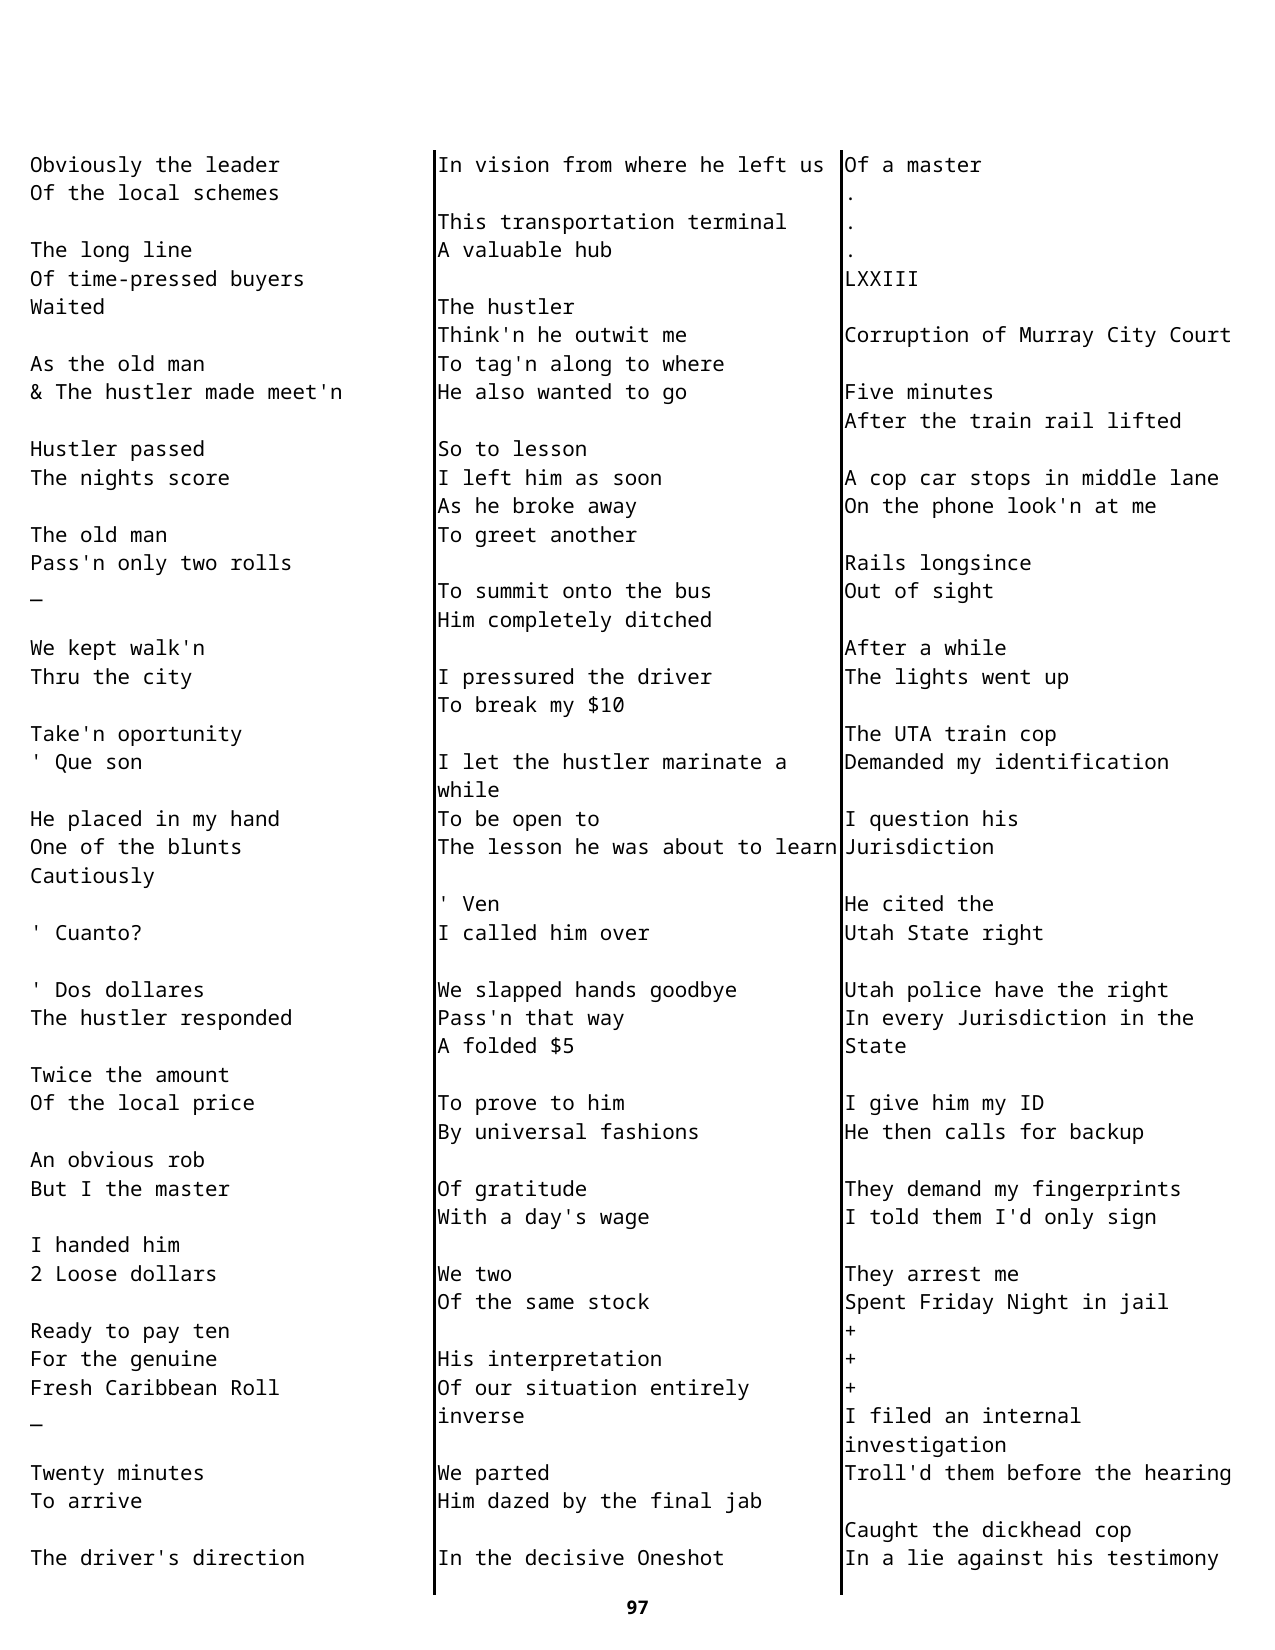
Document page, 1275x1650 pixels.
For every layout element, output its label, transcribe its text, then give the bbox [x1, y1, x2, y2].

text Of time-pressed buyers [30, 264, 431, 292]
text Of the same stock [437, 1287, 838, 1316]
text He also wanted to go [437, 377, 838, 406]
text He then calls for backup [844, 1117, 1245, 1145]
text We parted [437, 1458, 838, 1487]
text Take'n oportunity [30, 719, 431, 747]
text A cop car stops in middle lane [844, 463, 1245, 491]
text So to lesson [437, 434, 838, 463]
text Cautiously [30, 861, 431, 889]
text He placed in my hand [30, 804, 431, 832]
text An obvious rob [30, 1145, 431, 1174]
text The old man [30, 520, 431, 548]
text To greet another [437, 520, 838, 548]
text Of a master [844, 150, 1245, 178]
text To arrive [30, 1487, 431, 1515]
text I give him my ID [844, 1088, 1245, 1117]
text Obviously the leader [30, 150, 431, 178]
text On the phone look'n at me [844, 491, 1245, 520]
text I question his [844, 804, 1245, 832]
text The nights score [30, 463, 431, 491]
text Pass'n that way [437, 1003, 838, 1032]
text . [844, 235, 1245, 264]
text . [844, 207, 1245, 235]
text This transportation terminal [437, 207, 838, 235]
text Of our situation entirely inverse [437, 1373, 838, 1430]
text To tag'n along to where [437, 349, 838, 377]
text ' Que son [30, 747, 431, 776]
text Jurisdiction [844, 832, 1245, 861]
text Fresh Caribbean Roll [30, 1373, 431, 1401]
text . [844, 178, 1245, 207]
text Five minutes [844, 377, 1245, 406]
text & The hustler made meet'n [30, 377, 431, 406]
text Utah State right [844, 918, 1245, 946]
text The lesson he was about to learn [437, 832, 838, 861]
text The lights went up [844, 662, 1245, 690]
text In vision from where he left us [437, 150, 838, 178]
text ' Cuanto? [30, 918, 431, 946]
text Caught the dickhead cop [844, 1515, 1245, 1543]
text A folded $5 [437, 1032, 838, 1060]
text In every Jurisdiction in the State [844, 1003, 1245, 1060]
text Him dazed by the final jab [437, 1487, 838, 1515]
text I pressured the driver [437, 662, 838, 690]
text I filed an internal investigation [844, 1401, 1245, 1458]
text But I the master [30, 1174, 431, 1202]
text After a while [844, 633, 1245, 662]
text With a day's wage [437, 1202, 838, 1231]
text I called him over [437, 918, 838, 946]
text _ [30, 577, 431, 605]
text ' Dos dollares [30, 975, 431, 1003]
text They demand my fingerprints [844, 1174, 1245, 1202]
text Utah police have the right [844, 975, 1245, 1003]
text Him completely ditched [437, 605, 838, 633]
text I left him as soon [437, 463, 838, 491]
text Corruption of Murray City Court [844, 321, 1245, 349]
text They arrest me [844, 1259, 1245, 1287]
text Hustler passed [30, 434, 431, 463]
text As the old man [30, 349, 431, 377]
text He cited the [844, 889, 1245, 918]
text Twice the amount [30, 1060, 431, 1088]
text One of the blunts [30, 832, 431, 861]
text A valuable hub [437, 235, 838, 264]
text _ [30, 1401, 431, 1430]
text Waited [30, 292, 431, 321]
text Thru the city [30, 662, 431, 690]
text Of gratitude [437, 1174, 838, 1202]
text Pass'n only two rolls [30, 548, 431, 577]
text As he broke away [437, 491, 838, 520]
text Rails longsince [844, 548, 1245, 577]
text The long line [30, 235, 431, 264]
text Out of sight [844, 577, 1245, 605]
text + [844, 1316, 1245, 1344]
text The hustler responded [30, 1003, 431, 1032]
text In the decisive Oneshot [437, 1543, 838, 1572]
text + [844, 1344, 1245, 1373]
text After the train rail lifted [844, 406, 1245, 434]
text I handed him [30, 1231, 431, 1259]
text We kept walk'n [30, 633, 431, 662]
text LXXIII [844, 264, 1245, 292]
text Spent Friday Night in jail [844, 1287, 1245, 1316]
text We slapped hands goodbye [437, 975, 838, 1003]
text I told them I'd only sign [844, 1202, 1245, 1231]
text Ready to pay ten [30, 1316, 431, 1344]
text By universal fashions [437, 1117, 838, 1145]
text The driver's direction [30, 1543, 431, 1572]
text For the genuine [30, 1344, 431, 1373]
text Of the local schemes [30, 178, 431, 207]
text 2 Loose dollars [30, 1259, 431, 1287]
text We two [437, 1259, 838, 1287]
text ' Ven [437, 889, 838, 918]
text Troll'd them before the hearing [844, 1458, 1245, 1487]
text Of the local price [30, 1088, 431, 1117]
text To prove to him [437, 1088, 838, 1117]
text Demanded my identification [844, 747, 1245, 776]
text His interpretation [437, 1344, 838, 1373]
text The hustler [437, 292, 838, 321]
text To summit onto the bus [437, 577, 838, 605]
text The UTA train cop [844, 719, 1245, 747]
text Twenty minutes [30, 1458, 431, 1487]
text I let the hustler marinate a while [437, 747, 838, 804]
text In a lie against his testimony [844, 1543, 1245, 1572]
text Think'n he outwit me [437, 321, 838, 349]
text + [844, 1373, 1245, 1401]
text To break my $10 [437, 690, 838, 719]
text To be open to [437, 804, 838, 832]
